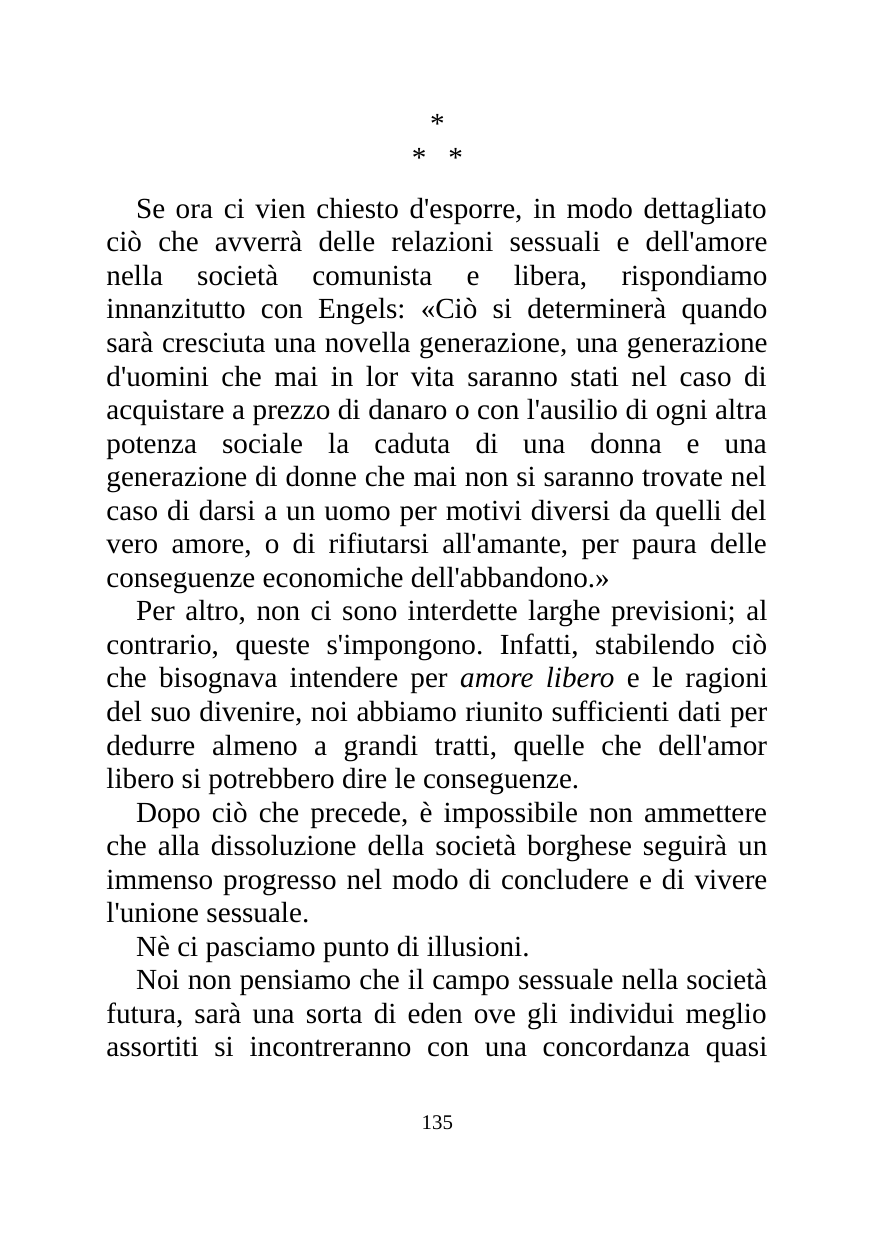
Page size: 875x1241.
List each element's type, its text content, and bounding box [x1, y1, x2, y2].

text Per altro, non ci sono interdette larghe previsioni; al contrario, queste s'impongono. Infatti, stabilendo ciò che bisognava intendere per amore libero e le ragioni del suo divenire, noi abbiamo riunito sufficienti dati per dedurre almeno a grandi tratti, quelle che dell'amor libero si potrebbero dire le conseguenze. [106, 593, 768, 795]
text Dopo ciò che precede, è impossibile non ammettere che alla dissoluzione della società borghese seguirà un immenso progresso nel modo di concludere e di vivere l'unione sessuale. [106, 795, 768, 929]
text Nè ci pasciamo punto di illusioni. [106, 929, 768, 962]
text * * * [106, 106, 768, 173]
text Se ora ci vien chiesto d'esporre, in modo dettagliato ciò che avverrà delle relazioni sessuali e dell'amore nella società comunista e libera, rispondiamo innanzitutto con Engels: «Ciò si determinerà quando sarà cresciuta una novella generazione, una generazione d'uomini che mai in lor vita saranno stati nel caso di acquistare a prezzo di danaro o con l'ausilio di ogni altra potenza sociale la caduta di una donna e una generazione di donne che mai non si saranno trovate nel caso di darsi a un uomo per motivi diversi da quelli del vero amore, o di rifiutarsi all'amante, per paura delle conseguenze economiche dell'abbandono.» [106, 191, 768, 593]
text Noi non pensiamo che il campo sessuale nella società futura, sarà una sorta di eden ove gli individui meglio assortiti si incontreranno con una concordanza quasi [106, 962, 768, 1063]
